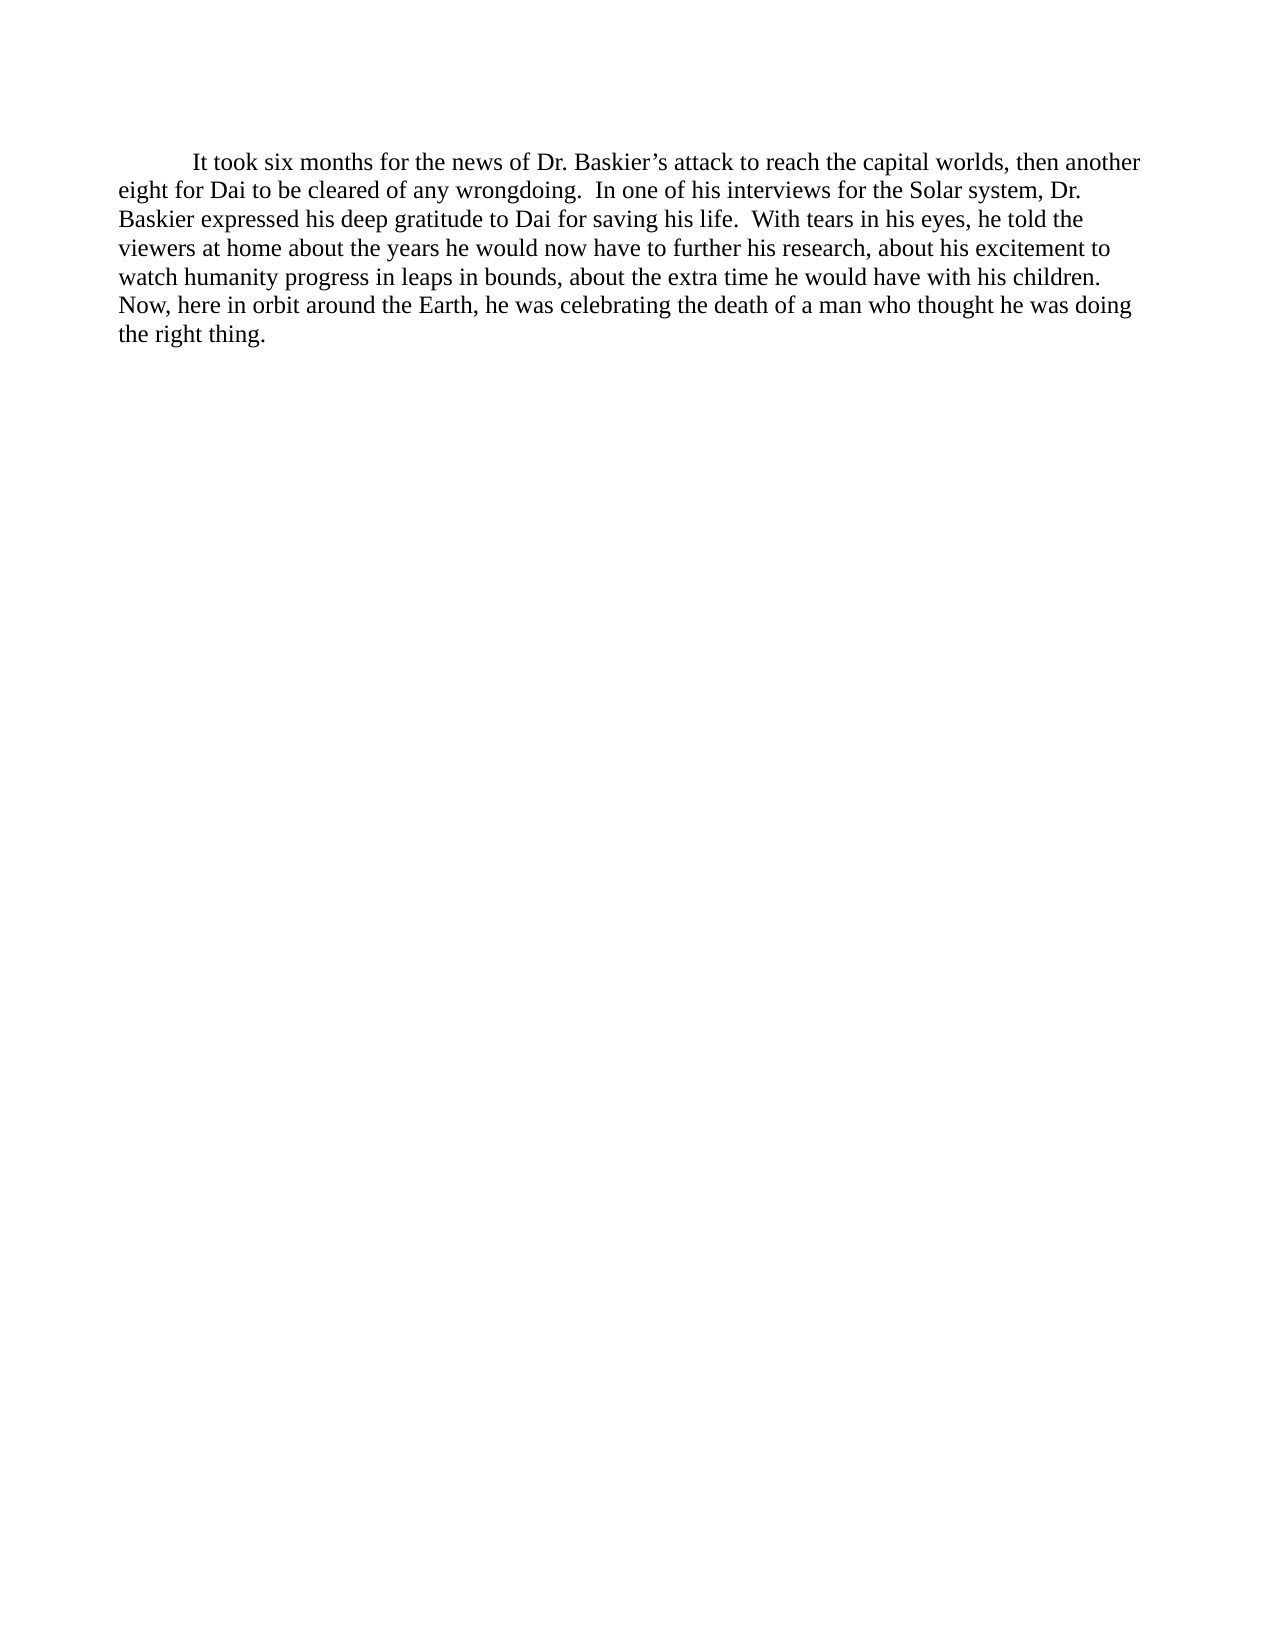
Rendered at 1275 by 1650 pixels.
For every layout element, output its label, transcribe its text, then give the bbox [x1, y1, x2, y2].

text It took six months for the news of Dr. Baskier’s attack to reach the capital worlds, then another eight for Dai to be cleared of any wrongdoing. In one of his interviews for the Solar system, Dr. Baskier expressed his deep gratitude to Dai for saving his life. With tears in his eyes, he told the viewers at home about the years he would now have to further his research, about his excitement to watch humanity progress in leaps in bounds, about the extra time he would have with his children. Now, here in orbit around the Earth, he was celebrating the death of a man who thought he was doing the right thing. [118, 147, 1157, 348]
